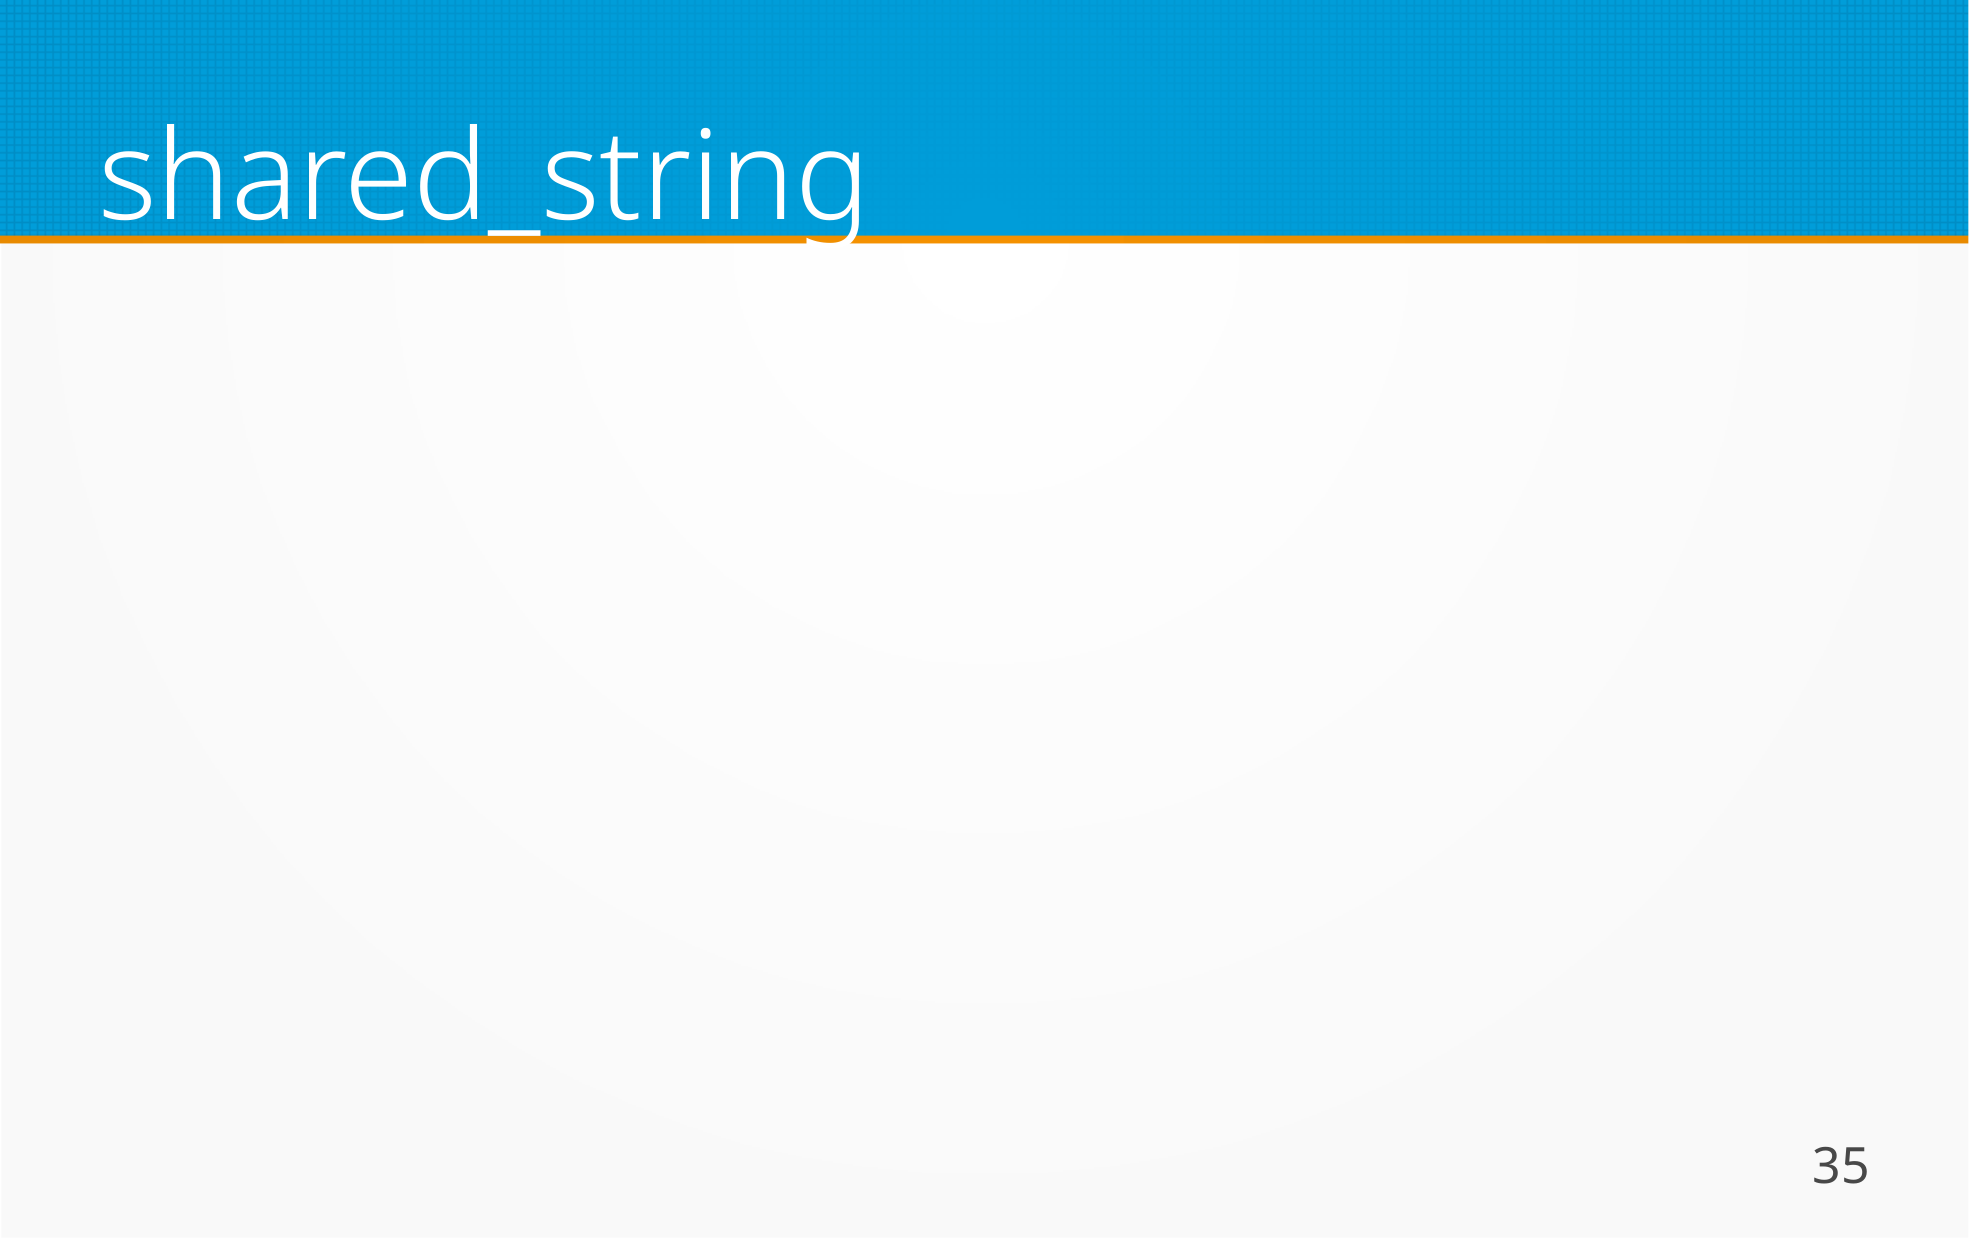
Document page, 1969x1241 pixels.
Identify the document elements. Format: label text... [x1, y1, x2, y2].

title shared_string [98, 49, 1870, 257]
picture [0, 236, 1969, 1241]
